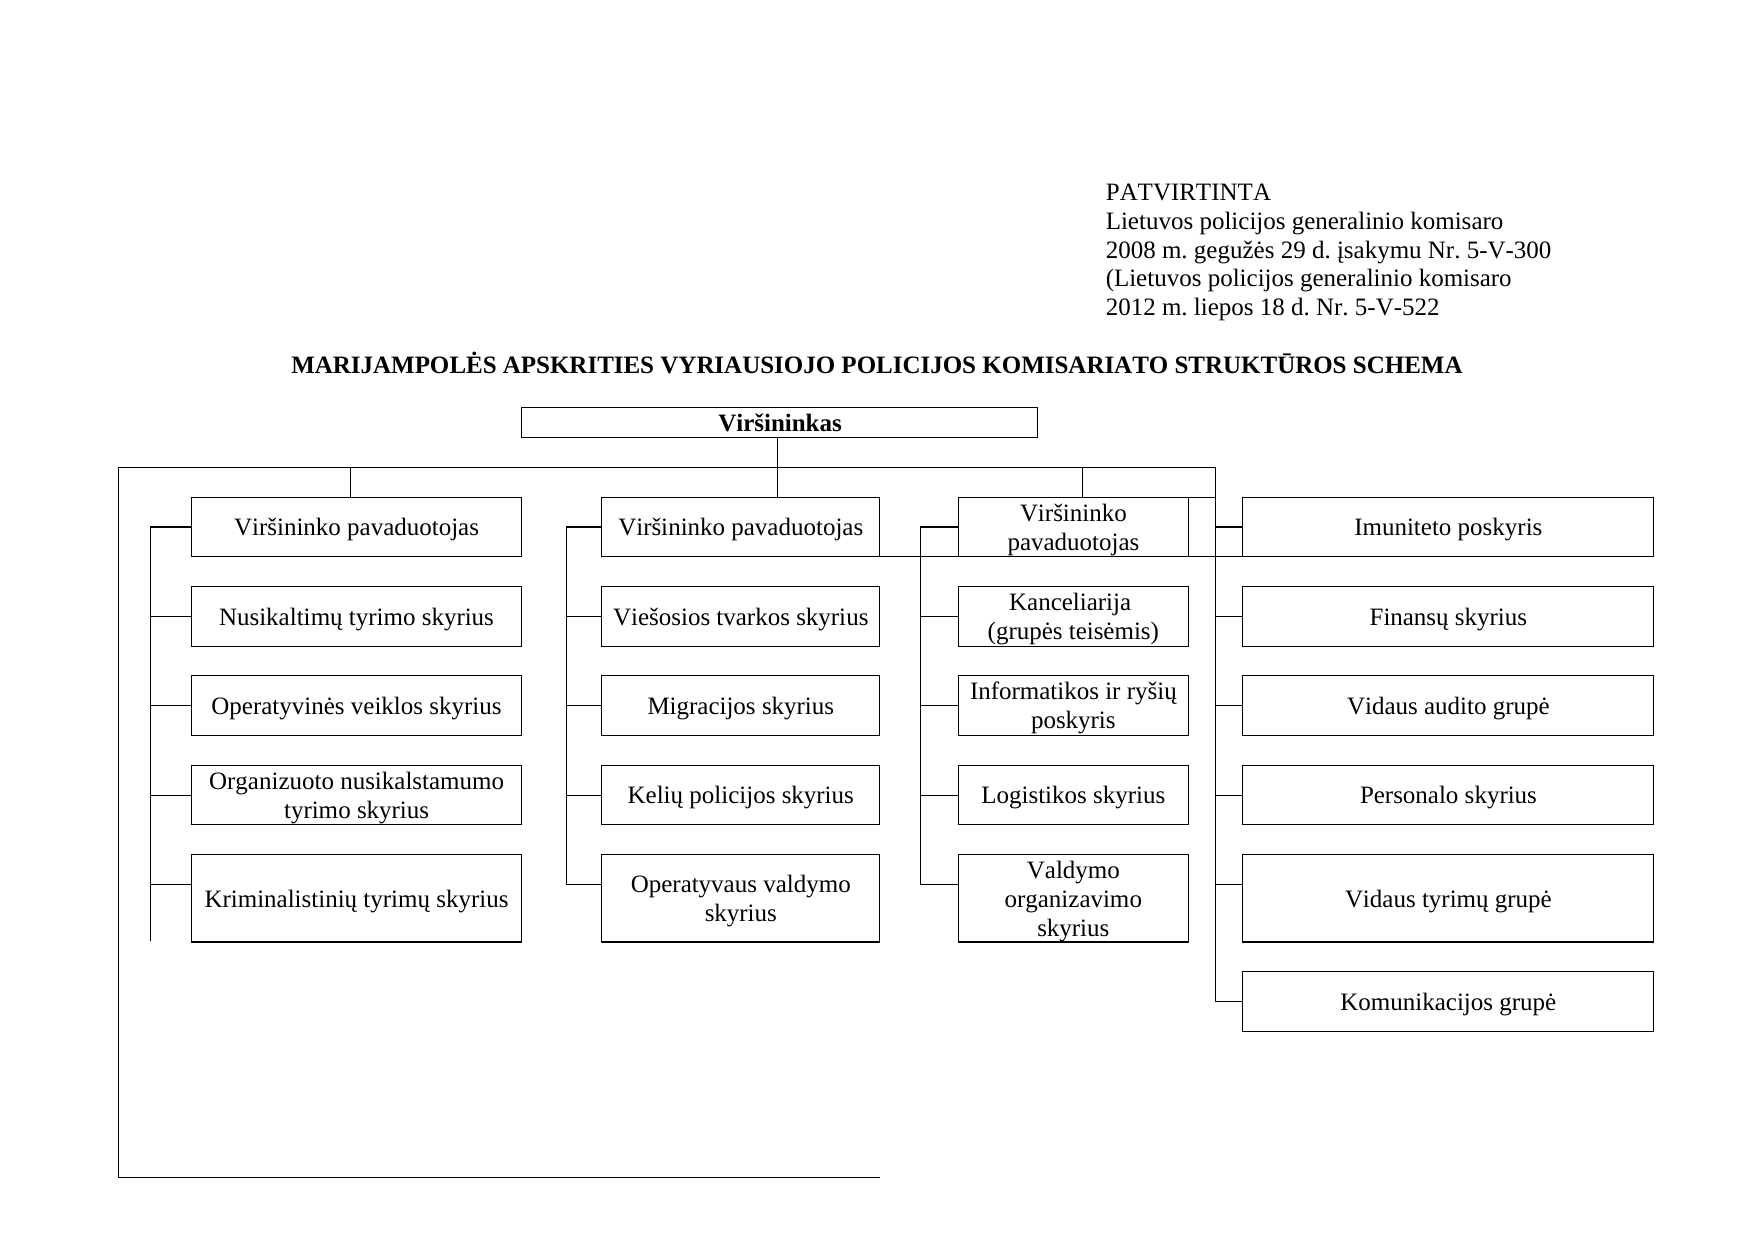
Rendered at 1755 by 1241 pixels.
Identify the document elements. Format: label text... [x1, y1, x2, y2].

table_cell [1188, 1031, 1215, 1061]
table_cell [1188, 941, 1215, 971]
table_cell [958, 1031, 1188, 1090]
table_cell Kriminalistinių tyrimų skyrius [192, 855, 521, 941]
table_cell [522, 795, 566, 824]
table_cell [566, 971, 602, 1001]
table_cell [880, 884, 958, 941]
table_cell [119, 1090, 151, 1148]
table_cell [567, 675, 601, 705]
table_cell [566, 941, 602, 971]
table_cell [1215, 1061, 1243, 1090]
table_cell [778, 468, 1082, 497]
table_cell [880, 497, 958, 526]
table_cell [119, 1031, 151, 1090]
text (Lietuvos policijos generalinio komisaro [1106, 263, 1636, 292]
table_cell [119, 468, 151, 497]
table_cell [1243, 1148, 1653, 1177]
table_cell [1189, 765, 1215, 794]
table_cell [880, 1031, 958, 1090]
table_cell [567, 586, 601, 616]
table_cell [1188, 646, 1215, 675]
table_header Viršininkas [522, 408, 1037, 437]
table_cell [880, 1148, 958, 1177]
table_cell [880, 795, 920, 824]
table_cell [921, 617, 958, 646]
table_cell [1189, 705, 1215, 735]
table_cell [1216, 706, 1242, 735]
table_cell Nusikaltimų tyrimo skyrius [192, 587, 521, 646]
table_cell [778, 438, 1038, 467]
table_cell [151, 617, 191, 646]
table_cell [151, 468, 350, 497]
table_cell [1188, 971, 1215, 1001]
table_cell [602, 557, 879, 586]
table_cell [119, 556, 150, 586]
table_cell [522, 1031, 602, 1090]
table_cell [151, 675, 191, 705]
table_cell [1188, 1001, 1215, 1031]
table_cell [602, 1090, 879, 1148]
table_cell [119, 854, 150, 941]
table_cell [602, 1031, 879, 1090]
table_cell Migracijos skyrius [602, 676, 879, 735]
text 2012 m. liepos 18 d. Nr. 5-V-522 [1106, 292, 1636, 321]
table_cell [1216, 557, 1243, 586]
table_cell Operatyvinės veiklos skyrius [192, 676, 521, 735]
table_cell [602, 736, 879, 765]
table_cell [1038, 437, 1653, 467]
table_cell Valdymo organizavimo skyrius [959, 855, 1188, 941]
text Lietuvos policijos generalinio komisaro [1106, 206, 1636, 235]
table_cell [119, 765, 150, 824]
table_cell [522, 675, 566, 705]
table_cell [958, 736, 1188, 765]
table_cell [921, 765, 958, 794]
table_cell [1243, 557, 1653, 586]
table_cell [191, 971, 522, 1031]
table_cell [921, 586, 958, 616]
table_cell Personalo skyrius [1243, 766, 1653, 824]
table_cell [1216, 941, 1243, 971]
table_cell [522, 586, 566, 616]
table_cell [567, 556, 602, 586]
table_cell [1188, 1119, 1243, 1148]
table_cell Vidaus audito grupė [1243, 676, 1653, 735]
table_cell [1216, 765, 1242, 794]
table_cell [1188, 735, 1215, 765]
table_cell [1189, 795, 1215, 824]
table_cell [522, 1090, 602, 1148]
table_cell [880, 735, 920, 765]
table_cell [1216, 854, 1242, 884]
table_cell [522, 526, 566, 556]
table_cell [1215, 1002, 1242, 1031]
table_cell [1215, 1031, 1243, 1061]
table_cell [151, 706, 191, 735]
table_cell [921, 528, 958, 556]
table_cell [151, 885, 191, 941]
table_cell [119, 735, 150, 765]
table_cell [1243, 825, 1653, 854]
table_cell Imuniteto poskyris [1243, 498, 1653, 556]
table_header [1038, 407, 1653, 437]
table_cell [1189, 498, 1215, 526]
table_cell [958, 1148, 1188, 1177]
table_cell [1189, 526, 1215, 556]
table_cell [567, 824, 602, 854]
table_cell [1189, 854, 1215, 884]
table_cell [522, 616, 566, 646]
table_cell [151, 796, 191, 824]
table_header [118, 407, 521, 437]
table_cell [191, 1031, 522, 1090]
table_cell [191, 825, 522, 854]
table_cell [191, 1090, 522, 1148]
table_cell [567, 706, 601, 735]
table_cell Informatikos ir ryšių poskyris [959, 676, 1188, 735]
table_cell [958, 647, 1188, 675]
table_cell [880, 705, 920, 735]
table_cell [880, 824, 920, 854]
table_cell [151, 735, 191, 765]
table_cell [567, 617, 601, 646]
table_cell [1216, 735, 1243, 765]
text PATVIRTINTA [1106, 177, 1636, 206]
table_cell [522, 971, 566, 1001]
table_cell [119, 646, 150, 675]
table_cell [602, 825, 879, 854]
table_cell [522, 468, 777, 497]
table_cell [191, 557, 522, 586]
text 2008 m. gegužės 29 d. įsakymu Nr. 5-V-300 [1106, 235, 1636, 263]
table_cell [567, 528, 601, 556]
table_cell [522, 705, 566, 735]
table_cell [880, 616, 920, 646]
table_cell [921, 557, 958, 586]
table_cell [566, 885, 601, 941]
table_cell [522, 1148, 602, 1177]
table_cell [958, 1090, 1188, 1148]
table_cell [1216, 586, 1242, 616]
table_cell [119, 586, 150, 646]
table_cell [1188, 557, 1215, 586]
table_cell [522, 646, 566, 675]
table_cell [921, 646, 958, 675]
table_cell Viršininko pavaduotojas [602, 498, 879, 556]
text MARIJAMPOLĖS APSKRITIES VYRIAUSIOJO POLICIJOS KOMISARIATO STRUKTŪROS SCHEMA [118, 350, 1636, 378]
table_cell [602, 943, 879, 971]
table_cell [1216, 675, 1242, 705]
table_cell [1216, 528, 1242, 556]
table_cell [151, 1031, 191, 1090]
table_cell [522, 854, 566, 884]
table_cell [1188, 1148, 1243, 1177]
table_cell [1216, 885, 1242, 941]
table_cell [191, 1148, 522, 1177]
table_cell [1216, 617, 1242, 646]
table_cell [880, 586, 920, 616]
table_cell [1243, 1032, 1653, 1090]
table_cell [119, 971, 151, 1031]
table_cell [880, 765, 920, 794]
table_cell [1216, 646, 1243, 675]
table_cell [1189, 675, 1215, 705]
table_cell [1189, 586, 1215, 616]
table_cell [958, 943, 1188, 971]
table_cell [151, 765, 191, 794]
table_cell [880, 675, 920, 705]
table_cell [522, 765, 566, 794]
table_cell [151, 1090, 191, 1148]
table_cell [151, 556, 191, 586]
table_cell [602, 971, 879, 1031]
table_cell [1189, 616, 1215, 646]
table_cell [1243, 1090, 1653, 1148]
table_cell [567, 854, 601, 884]
table_cell [1188, 1061, 1215, 1090]
table_cell [880, 557, 920, 586]
table_cell [119, 824, 150, 854]
table_cell [1216, 497, 1242, 526]
table_cell [522, 438, 777, 467]
table_cell [151, 528, 191, 556]
table_cell [567, 796, 601, 824]
table_cell [921, 824, 958, 854]
table_cell [880, 646, 920, 675]
table_cell [119, 497, 151, 556]
table_cell Viešosios tvarkos skyrius [602, 587, 879, 646]
table_cell [151, 646, 191, 675]
table_cell [119, 675, 150, 735]
table_cell [567, 765, 601, 794]
table_cell Viršininko pavaduotojas [192, 498, 521, 556]
table_cell [567, 646, 602, 675]
table_cell [880, 526, 920, 556]
table_cell Komunikacijos grupė [1243, 972, 1653, 1031]
table_cell Finansų skyrius [1243, 587, 1653, 646]
table_cell [522, 497, 601, 526]
table_cell [1215, 1090, 1243, 1119]
table_cell [1216, 467, 1424, 497]
table_cell [151, 971, 191, 1031]
table_cell [522, 941, 566, 971]
table_cell [1243, 736, 1653, 765]
table_cell [151, 1148, 191, 1177]
table_cell [880, 854, 920, 884]
table_cell [958, 557, 1188, 586]
table_cell [151, 941, 191, 971]
table_cell [151, 586, 191, 616]
table_cell [921, 854, 958, 884]
table_cell [522, 884, 566, 941]
table_cell [119, 1148, 151, 1177]
table_cell [119, 941, 151, 971]
table_cell Logistikos skyrius [959, 766, 1188, 824]
table_cell [522, 556, 566, 586]
table_cell [151, 854, 191, 884]
table_cell [921, 706, 958, 735]
table_cell [958, 971, 1188, 1031]
table_cell [567, 735, 602, 765]
table_cell [118, 437, 522, 467]
table_cell [921, 735, 958, 765]
table_cell Kelių policijos skyrius [602, 766, 879, 824]
table_cell [191, 647, 522, 675]
table_cell [522, 824, 566, 854]
table_cell [921, 675, 958, 705]
table_cell [880, 941, 958, 971]
table_cell [1083, 468, 1215, 497]
table_cell [1188, 1090, 1215, 1119]
table_cell [1216, 824, 1243, 854]
table_cell [1216, 796, 1242, 824]
table_cell [880, 1090, 958, 1148]
table_cell [191, 736, 522, 765]
table_cell [191, 943, 522, 971]
table_cell [1216, 971, 1242, 1001]
table_cell [151, 497, 191, 526]
table_cell [1189, 884, 1215, 941]
table_cell [522, 735, 566, 765]
table_cell [602, 1148, 879, 1177]
table_cell [958, 825, 1188, 854]
table_cell [151, 824, 191, 854]
table_cell [1243, 647, 1653, 675]
table_cell [1425, 467, 1653, 497]
table_cell [880, 971, 958, 1031]
table_cell [351, 468, 522, 497]
table_cell Viršininko pavaduotojas [959, 498, 1188, 556]
table_cell Kanceliarija (grupės teisėmis) [959, 587, 1188, 646]
table_cell [522, 1001, 602, 1031]
table_cell [1243, 943, 1653, 971]
table_cell Vidaus tyrimų grupė [1243, 855, 1653, 941]
table_cell [1188, 824, 1215, 854]
table_cell [602, 647, 879, 675]
table_cell Operatyvaus valdymo skyrius [602, 855, 879, 941]
table_cell [921, 796, 958, 824]
table_cell Organizuoto nusikalstamumo tyrimo skyrius [192, 766, 521, 824]
